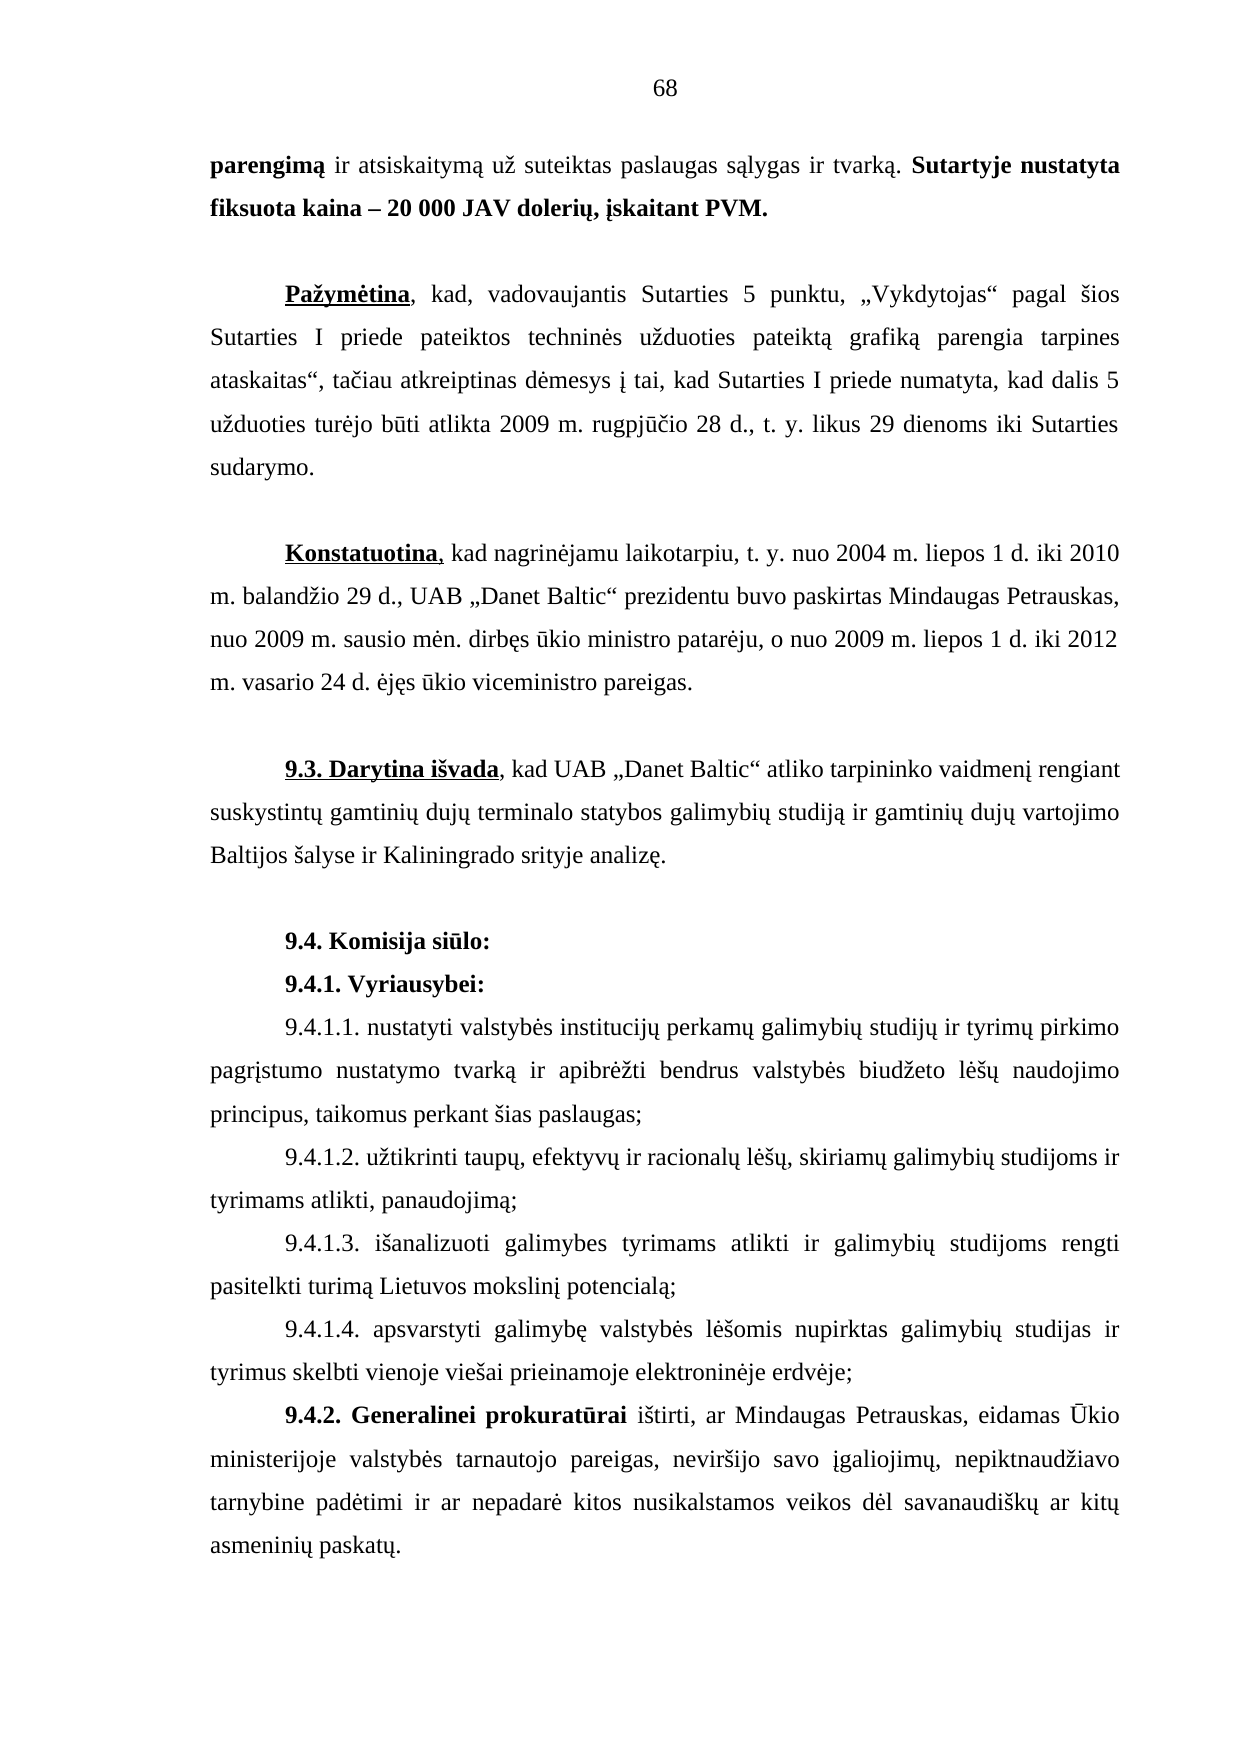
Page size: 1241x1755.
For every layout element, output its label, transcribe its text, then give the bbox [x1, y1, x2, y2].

text 9.4.1. Vyriausybei: [210, 969, 1120, 998]
text 9.4.1.2. užtikrinti taupų, efektyvų ir racionalų lėšų, skiriamų galimybių studijoms ir tyrimams atlikti, panaudojimą; [210, 1142, 1120, 1214]
text 9.3. Darytina išvada, kad UAB „Danet Baltic“ atliko tarpininko vaidmenį rengiant suskystintų gamtinių dujų terminalo statybos galimybių studiją ir gamtinių dujų vartojimo Baltijos šalyse ir Kaliningrado srityje analizę. [210, 754, 1120, 869]
text 9.4. Komisija siūlo: [210, 926, 1120, 955]
text parengimą ir atsiskaitymą už suteiktas paslaugas sąlygas ir tvarką. Sutartyje nustatyta fiksuota kaina – 20 000 JAV dolerių, įskaitant PVM. [210, 150, 1120, 222]
text Pažymėtina, kad, vadovaujantis Sutarties 5 punktu, „Vykdytojas“ pagal šios Sutarties I priede pateiktos techninės užduoties pateiktą grafiką parengia tarpines ataskaitas“, tačiau atkreiptinas dėmesys į tai, kad Sutarties I priede numatyta, kad dalis 5 užduoties turėjo būti atlikta 2009 m. rugpjūčio 28 d., t. y. likus 29 dienoms iki Sutarties sudarymo. [210, 279, 1120, 481]
text 9.4.1.1. nustatyti valstybės institucijų perkamų galimybių studijų ir tyrimų pirkimo pagrįstumo nustatymo tvarką ir apibrėžti bendrus valstybės biudžeto lėšų naudojimo principus, taikomus perkant šias paslaugas; [210, 1012, 1120, 1127]
text 9.4.1.3. išanalizuoti galimybes tyrimams atlikti ir galimybių studijoms rengti pasitelkti turimą Lietuvos mokslinį potencialą; [210, 1228, 1120, 1300]
text Konstatuotina, kad nagrinėjamu laikotarpiu, t. y. nuo 2004 m. liepos 1 d. iki 2010 m. balandžio 29 d., UAB „Danet Baltic“ prezidentu buvo paskirtas Mindaugas Petrauskas, nuo 2009 m. sausio mėn. dirbęs ūkio ministro patarėju, o nuo 2009 m. liepos 1 d. iki 2012 m. vasario 24 d. ėjęs ūkio viceministro pareigas. [210, 538, 1120, 696]
text 9.4.2. Generalinei prokuratūrai ištirti, ar Mindaugas Petrauskas, eidamas Ūkio ministerijoje valstybės tarnautojo pareigas, neviršijo savo įgaliojimų, nepiktnaudžiavo tarnybine padėtimi ir ar nepadarė kitos nusikalstamos veikos dėl savanaudiškų ar kitų asmeninių paskatų. [210, 1401, 1120, 1559]
text 9.4.1.4. apsvarstyti galimybę valstybės lėšomis nupirktas galimybių studijas ir tyrimus skelbti vienoje viešai prieinamoje elektroninėje erdvėje; [210, 1314, 1120, 1386]
